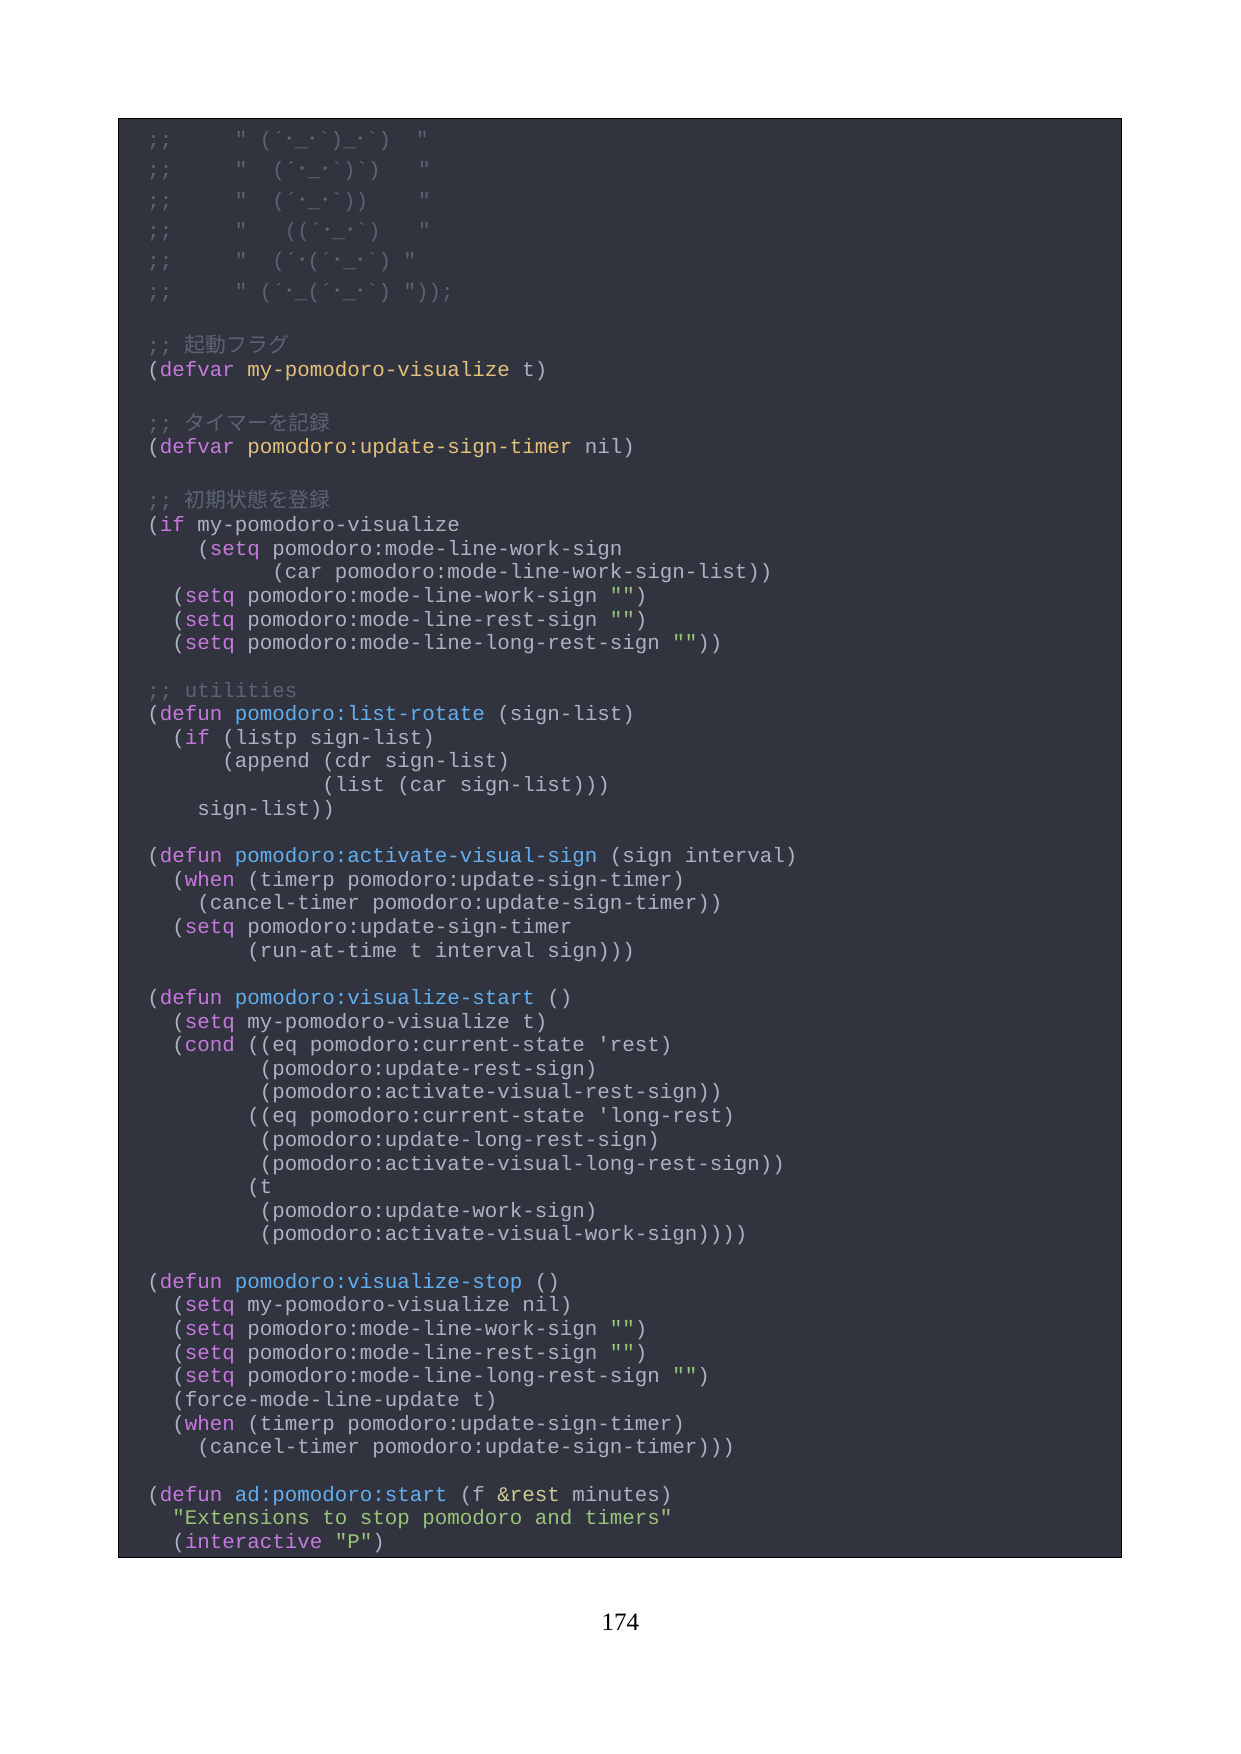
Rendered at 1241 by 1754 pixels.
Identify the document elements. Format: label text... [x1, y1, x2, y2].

text (when (timerp pomodoro:update-sign-timer) [119, 1409, 1121, 1432]
text (setq pomodoro:mode-line-long-rest-sign "") [119, 1361, 1121, 1385]
text (pomodoro:update-rest-sign) [119, 1054, 1121, 1078]
text ((eq pomodoro:current-state 'long-rest) [119, 1101, 1121, 1125]
text (setq pomodoro:mode-line-rest-sign "") [119, 605, 1121, 628]
text (list (car sign-list))) [119, 770, 1121, 794]
text ;; utilities [119, 676, 1121, 699]
text (defvar my-pomodoro-visualize t) [119, 355, 1121, 378]
text (setq pomodoro:mode-line-rest-sign "") [119, 1338, 1121, 1361]
text (interactive "P") [119, 1527, 1121, 1557]
text (setq my-pomodoro-visualize t) [119, 1007, 1121, 1030]
text (setq pomodoro:mode-line-work-sign "") [119, 1314, 1121, 1338]
text (defun pomodoro:activate-visual-sign (sign interval) [119, 841, 1121, 865]
text "Extensions to stop pomodoro and timers" [119, 1503, 1121, 1527]
text (setq pomodoro:update-sign-timer [119, 912, 1121, 936]
text (if my-pomodoro-visualize [119, 510, 1121, 534]
text ;; 初期状態を登録 [119, 480, 1121, 510]
text (pomodoro:activate-visual-work-sign)))) [119, 1219, 1121, 1243]
text (pomodoro:update-work-sign) [119, 1196, 1121, 1219]
text (run-at-time t interval sign))) [119, 936, 1121, 959]
text ;; " (´･_･`)_･`) " [119, 119, 1121, 148]
text ;; " ((´･_･`) " [119, 209, 1121, 240]
text (pomodoro:activate-visual-long-rest-sign)) [119, 1148, 1121, 1172]
text (append (cdr sign-list) [119, 747, 1121, 770]
text (defun ad:pomodoro:start (f &rest minutes) [119, 1479, 1121, 1503]
text (setq pomodoro:mode-line-long-rest-sign "")) [119, 628, 1121, 652]
text (cond ((eq pomodoro:current-state 'rest) [119, 1030, 1121, 1054]
text ;; " (´･_･`)`) " [119, 148, 1121, 179]
text (setq pomodoro:mode-line-work-sign "") [119, 581, 1121, 605]
text (setq my-pomodoro-visualize nil) [119, 1290, 1121, 1314]
text (defun pomodoro:visualize-start () [119, 983, 1121, 1007]
text (defvar pomodoro:update-sign-timer nil) [119, 432, 1121, 456]
text (defun pomodoro:list-rotate (sign-list) [119, 699, 1121, 723]
text (cancel-timer pomodoro:update-sign-timer)) [119, 888, 1121, 912]
text ;; " (´･_(´･_･`) ")); [119, 270, 1121, 301]
text (car pomodoro:mode-line-work-sign-list)) [119, 557, 1121, 581]
text ;; タイマーを記録 [119, 402, 1121, 432]
text (pomodoro:update-long-rest-sign) [119, 1125, 1121, 1148]
text (t [119, 1172, 1121, 1196]
text (setq pomodoro:mode-line-work-sign [119, 534, 1121, 557]
text (force-mode-line-update t) [119, 1385, 1121, 1409]
text (when (timerp pomodoro:update-sign-timer) [119, 865, 1121, 888]
text (defun pomodoro:visualize-stop () [119, 1267, 1121, 1290]
text (if (listp sign-list) [119, 723, 1121, 747]
text sign-list)) [119, 794, 1121, 817]
text (pomodoro:activate-visual-rest-sign)) [119, 1078, 1121, 1101]
text (cancel-timer pomodoro:update-sign-timer))) [119, 1432, 1121, 1456]
text ;; " (´･_･`)) " [119, 179, 1121, 209]
text ;; 起動フラグ [119, 324, 1121, 355]
text ;; " (´･(´･_･`) " [119, 240, 1121, 270]
